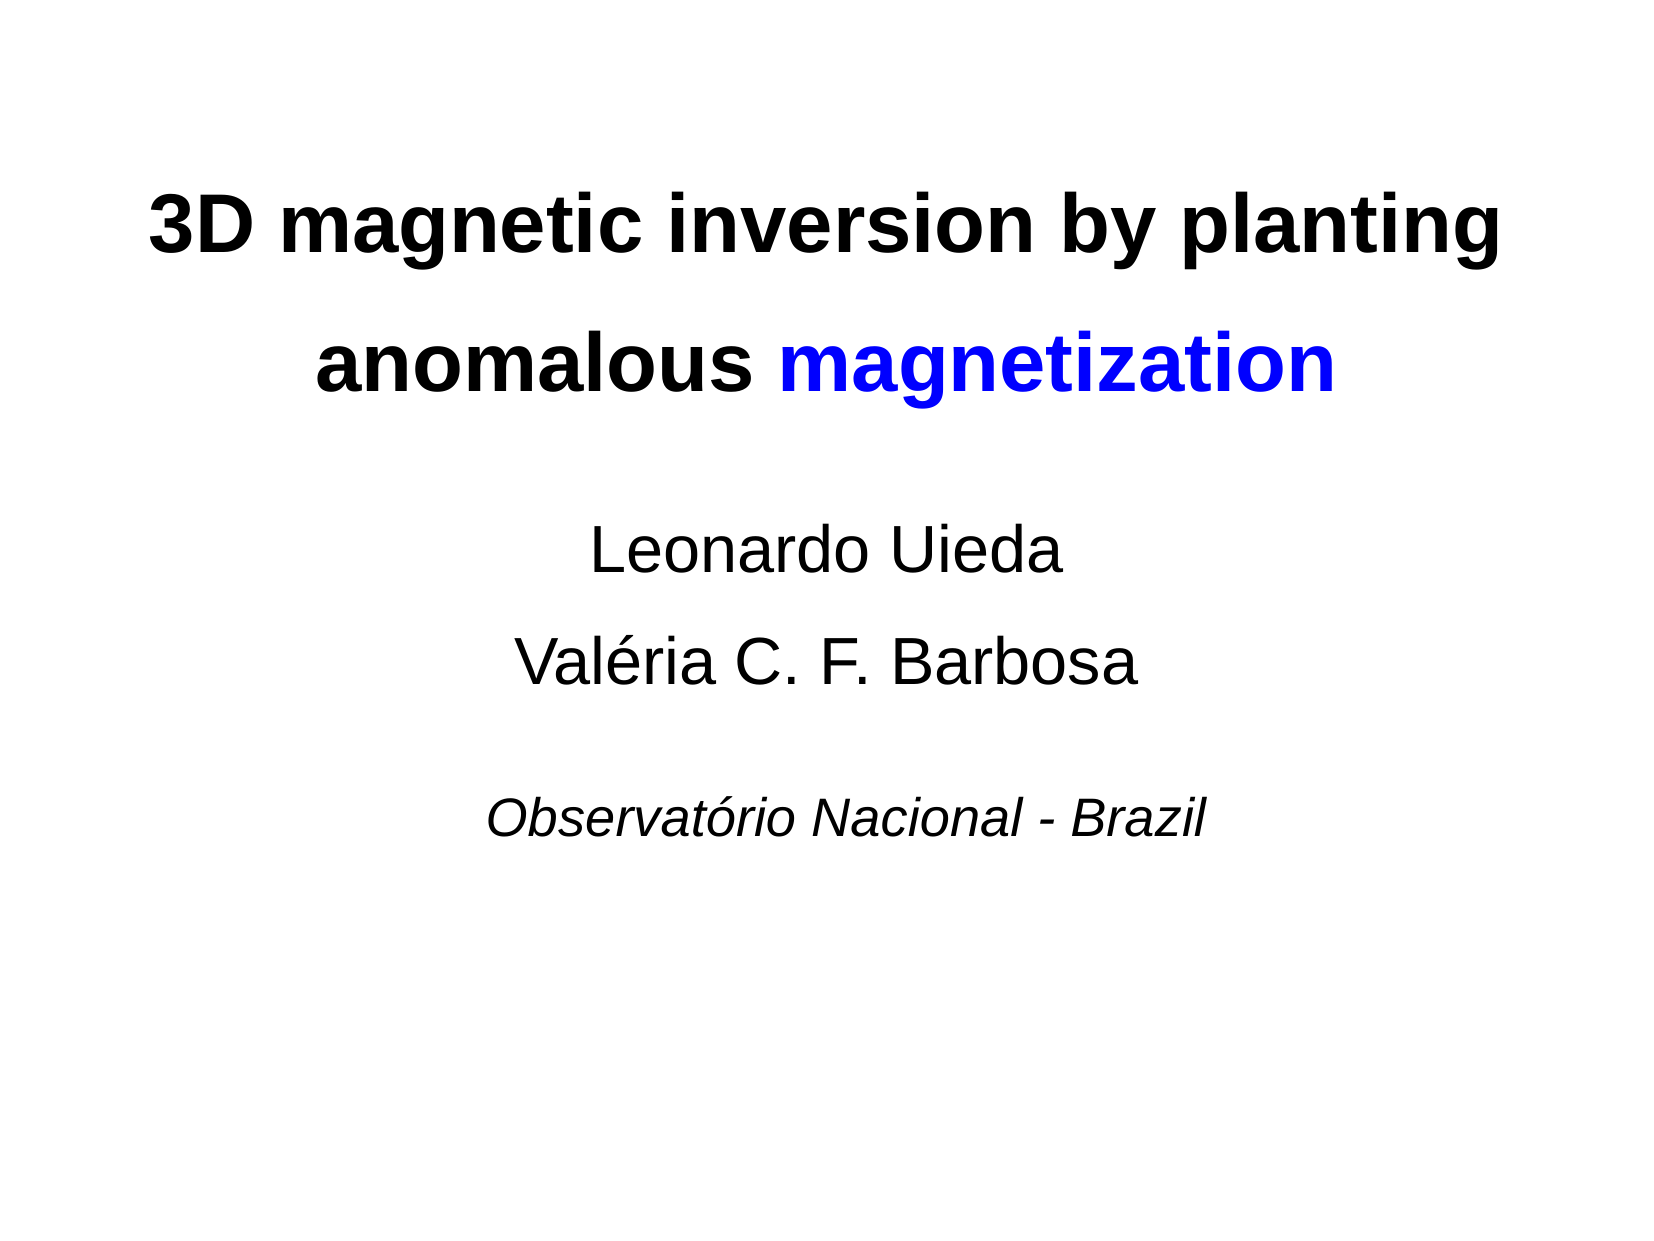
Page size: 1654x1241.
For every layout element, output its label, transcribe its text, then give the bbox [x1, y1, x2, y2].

text_box Observatório Nacional - Brazil [387, 765, 1306, 841]
title 3D magnetic inversion by planting anomalous magnetization [0, 153, 1653, 480]
subtitle Leonardo Uieda Valéria C. F. Barbosa [99, 474, 1554, 700]
